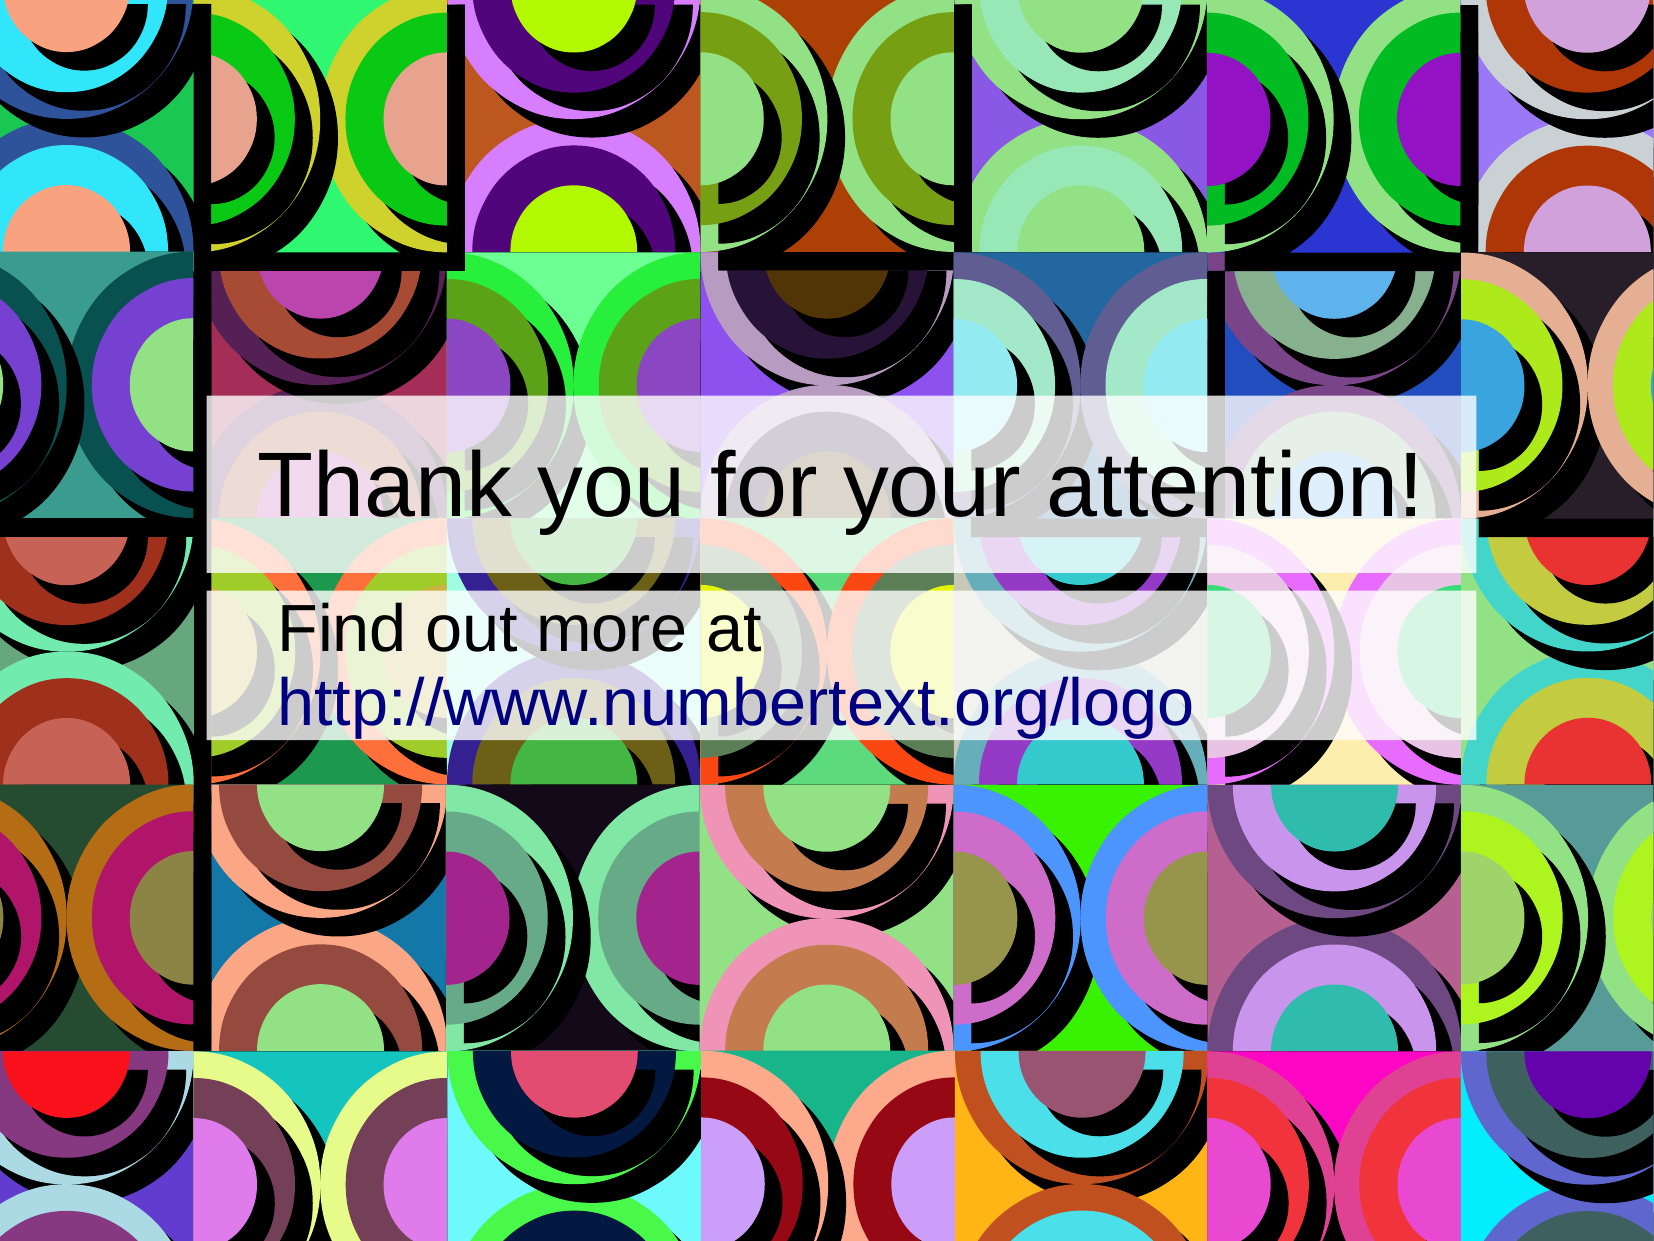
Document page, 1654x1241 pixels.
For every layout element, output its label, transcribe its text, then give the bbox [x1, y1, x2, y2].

title Thank you for your attention! [206, 395, 1477, 573]
list Find out more at http://www.numbertext.org/logo [206, 590, 1477, 741]
text_box [0, 0, 1654, 1241]
